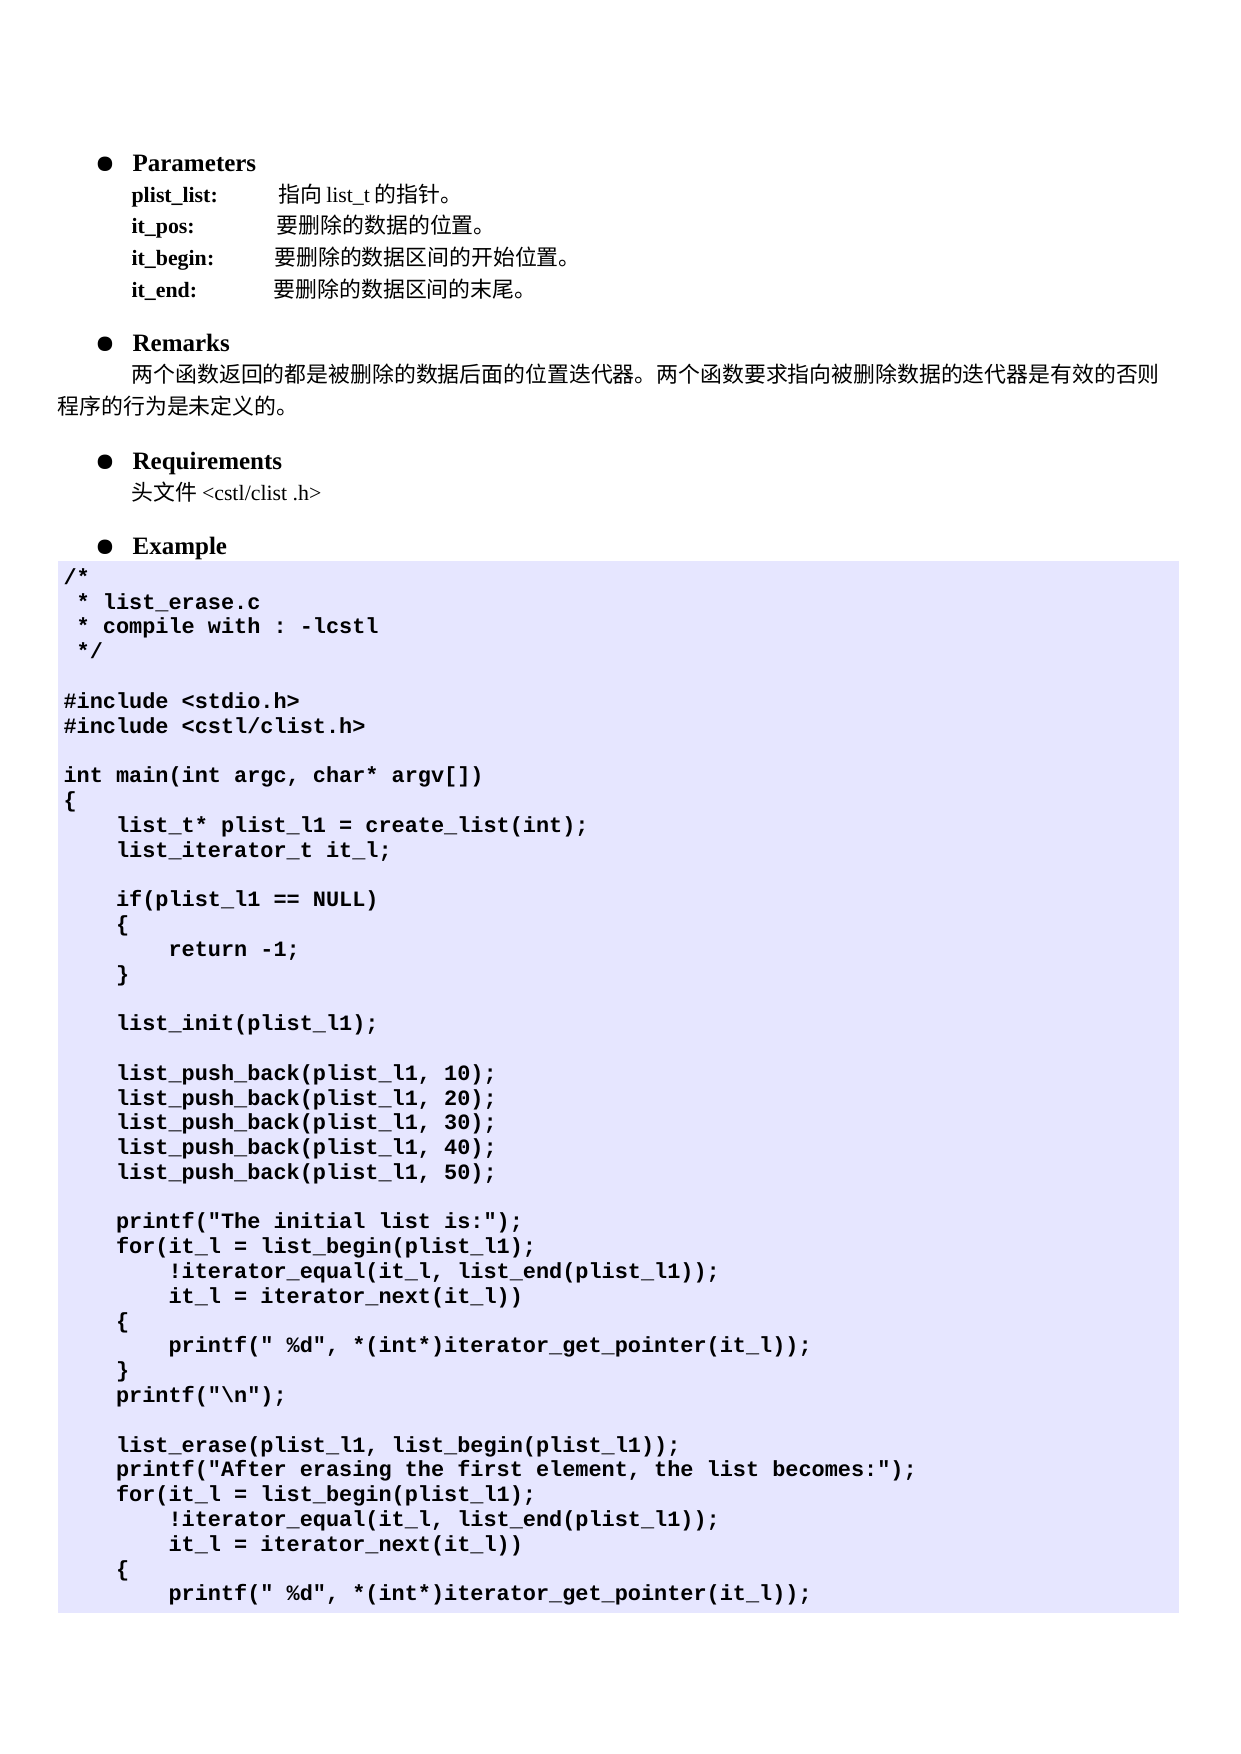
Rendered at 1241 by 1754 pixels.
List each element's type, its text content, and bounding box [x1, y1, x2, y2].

text 两个函数返回的都是被删除的数据后面的位置迭代器。两个函数要求指向被删除数据的迭代器是有效的否则程序的行为是未定义的。 [57, 357, 1179, 421]
list Example [95, 531, 1179, 560]
text plist_list: 指向list_t的指针。 [57, 177, 1179, 208]
text it_begin: 要删除的数据区间的开始位置。 [57, 240, 1179, 272]
list Parameters [95, 148, 1179, 177]
text 头文件 <cstl/clist .h> [57, 474, 1179, 506]
table_header /* * list_erase.c * compile with : -lcstl */ #include <stdio.h> #include <cstl/clist.h> int main(int argc, char* argv[]) { list_t* plist_l1 = create_list(int); list_iterator_t it_l; if(plist_l1 == NULL) { return -1; } list_init(plist_l1); list_push_back(plist_l1, 10); list_push_back(plist_l1, 20); list_push_back(plist_l1, 30); list_push_back(plist_l1, 40); list_push_back(plist_l1, 50); printf("The initial list is:"); for(it_l = list_begin(plist_l1); !iterator_equal(it_l, list_end(plist_l1)); it_l = iterator_next(it_l)) { printf(" %d", *(int*)iterator_get_pointer(it_l)); } printf("\n"); list_erase(plist_l1, list_begin(plist_l1)); printf("After erasing the first element, the list becomes:"); for(it_l = list_begin(plist_l1); !iterator_equal(it_l, list_end(plist_l1)); it_l = iterator_next(it_l)) { printf(" %d", *(int*)iterator_get_pointer(it_l)); [58, 561, 1179, 1613]
list Remarks [95, 328, 1179, 357]
text it_end: 要删除的数据区间的末尾。 [57, 272, 1179, 303]
list Requirements [95, 446, 1179, 474]
text it_pos: 要删除的数据的位置。 [57, 208, 1179, 240]
